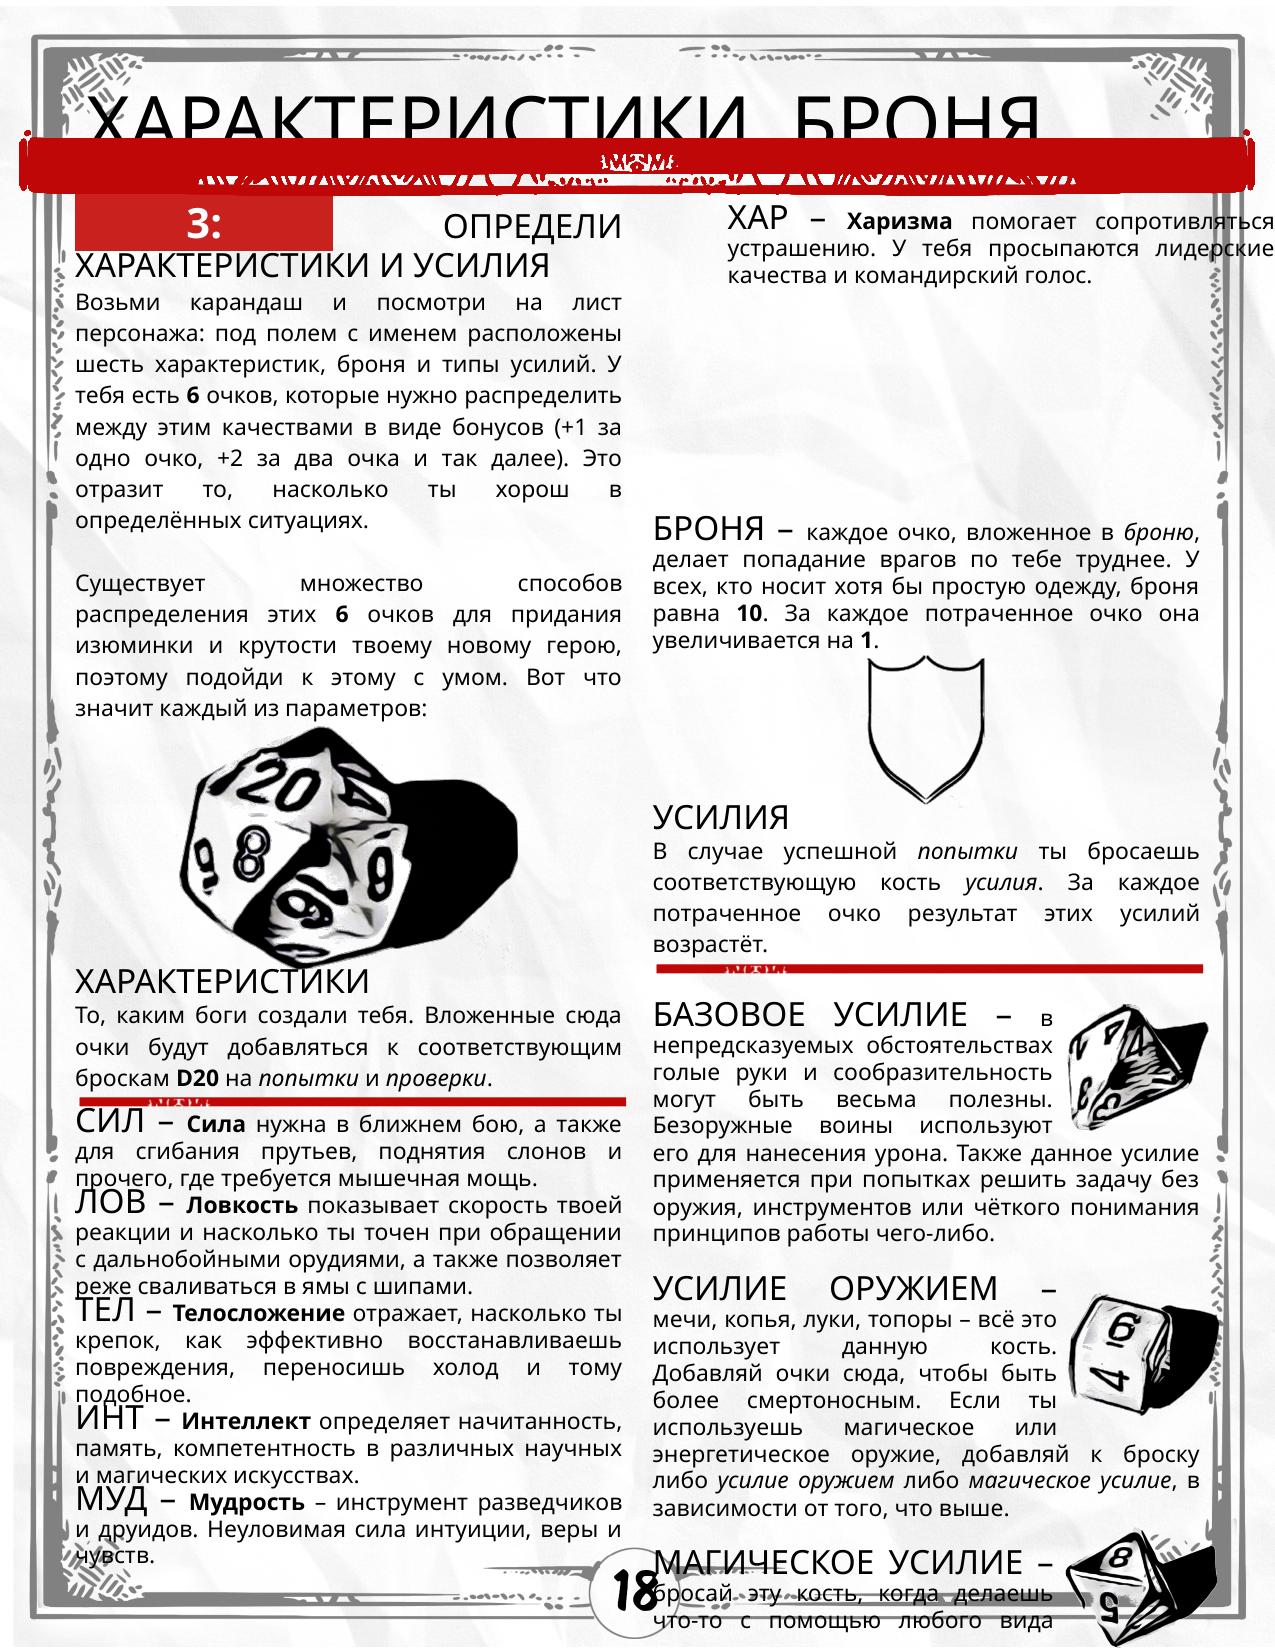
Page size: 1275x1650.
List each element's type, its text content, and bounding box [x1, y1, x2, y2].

text МАГИЧЕСКОЕ УСИЛИЕ – бросай эту кость, когда делаешь что-то с помощью любого вида [652, 1522, 1063, 1650]
text В случае успешной попытки ты бросаешь соответствующую кость усилия. За каждое потраченное очко результат этих усилий возрастёт. [652, 835, 1200, 959]
text УСИЛИЕ ОРУЖИЕМ – мечи, копья, луки, топоры – всё это использует данную кость. Добавляй очки сюда, чтобы быть более смертоносным. Если ты используешь магическое или энергетическое оружие, добавляй к броску либо усилие оружием либо магическое усилие, в зависимости от того, что выше. [652, 1278, 1200, 1521]
picture [0, 6, 1275, 1650]
text БРОНЯ – каждое очко, вложенное в броню, делает попадание врагов по тебе труднее. У всех, кто носит хотя бы простую одежду, броня равна 10. За каждое потраченное очко она увеличивается на 1. [652, 519, 1200, 653]
subtitle 3: ОПРЕДЕЛИ ХАРАКТЕРИСТИКИ И УСИЛИЯ [75, 208, 622, 286]
text ИНТ – Интеллект определяет начитанность, память, компетентность в различных научных и магических искусствах. [75, 1407, 622, 1488]
text ТЕЛ – Телосложение отражает, насколько ты крепок, как эффективно восстанавливаешь повреждения, переносишь холод и тому подобное. [75, 1299, 622, 1407]
subtitle ХАРАКТЕРИСТИКИ [75, 972, 622, 999]
text БАЗОВОЕ УСИЛИЕ – в непредсказуемых обстоятельствах голые руки и сообразительность могут быть весьма полезны. Безоружные воины используют его для нанесения урона. Также данное усилие применяется при попытках решить задачу без оружия, инструментов или чёткого понимания принципов работы чего-либо. [652, 978, 1200, 1247]
subtitle УСИЛИЯ [652, 808, 1275, 835]
text Возьми карандаш и посмотри на лист персонажа: под полем с именем расположены шесть характеристик, броня и типы усилий. У тебя есть 6 очков, которые нужно распределить между этим качествами в виде бонусов (+1 за одно очко, +2 за два очка и так далее). Это отразит то, насколько ты хорош в определённых ситуациях. [75, 286, 622, 536]
text То, каким боги создали тебя. Вложенные сюда очки будут добавляться к соответствующим броскам D20 на попытки и проверки. [75, 999, 622, 1092]
text ХАР – Харизма помогает сопротивляться устрашению. У тебя просыпаются лидерские качества и командирский голос. [727, 203, 1275, 289]
text ЛОВ – Ловкость показывает скорость твоей реакции и насколько ты точен при обращении с дальнобойными орудиями, а также позволяет реже сваливаться в ямы с шипами. [75, 1192, 622, 1299]
text СИЛ – Сила нужна в ближнем бою, а также для сгибания прутьев, поднятия слонов и прочего, где требуется мышечная мощь. [75, 1111, 622, 1192]
text МУД – Мудрость – инструмент разведчиков и друидов. Неуловимая сила интуиции, веры и чувств. [75, 1488, 622, 1569]
text Существует множество способов распределения этих 6 очков для придания изюминки и крутости твоему новому герою, поэтому подойди к этому с умом. Вот что значит каждый из параметров: [75, 567, 622, 723]
